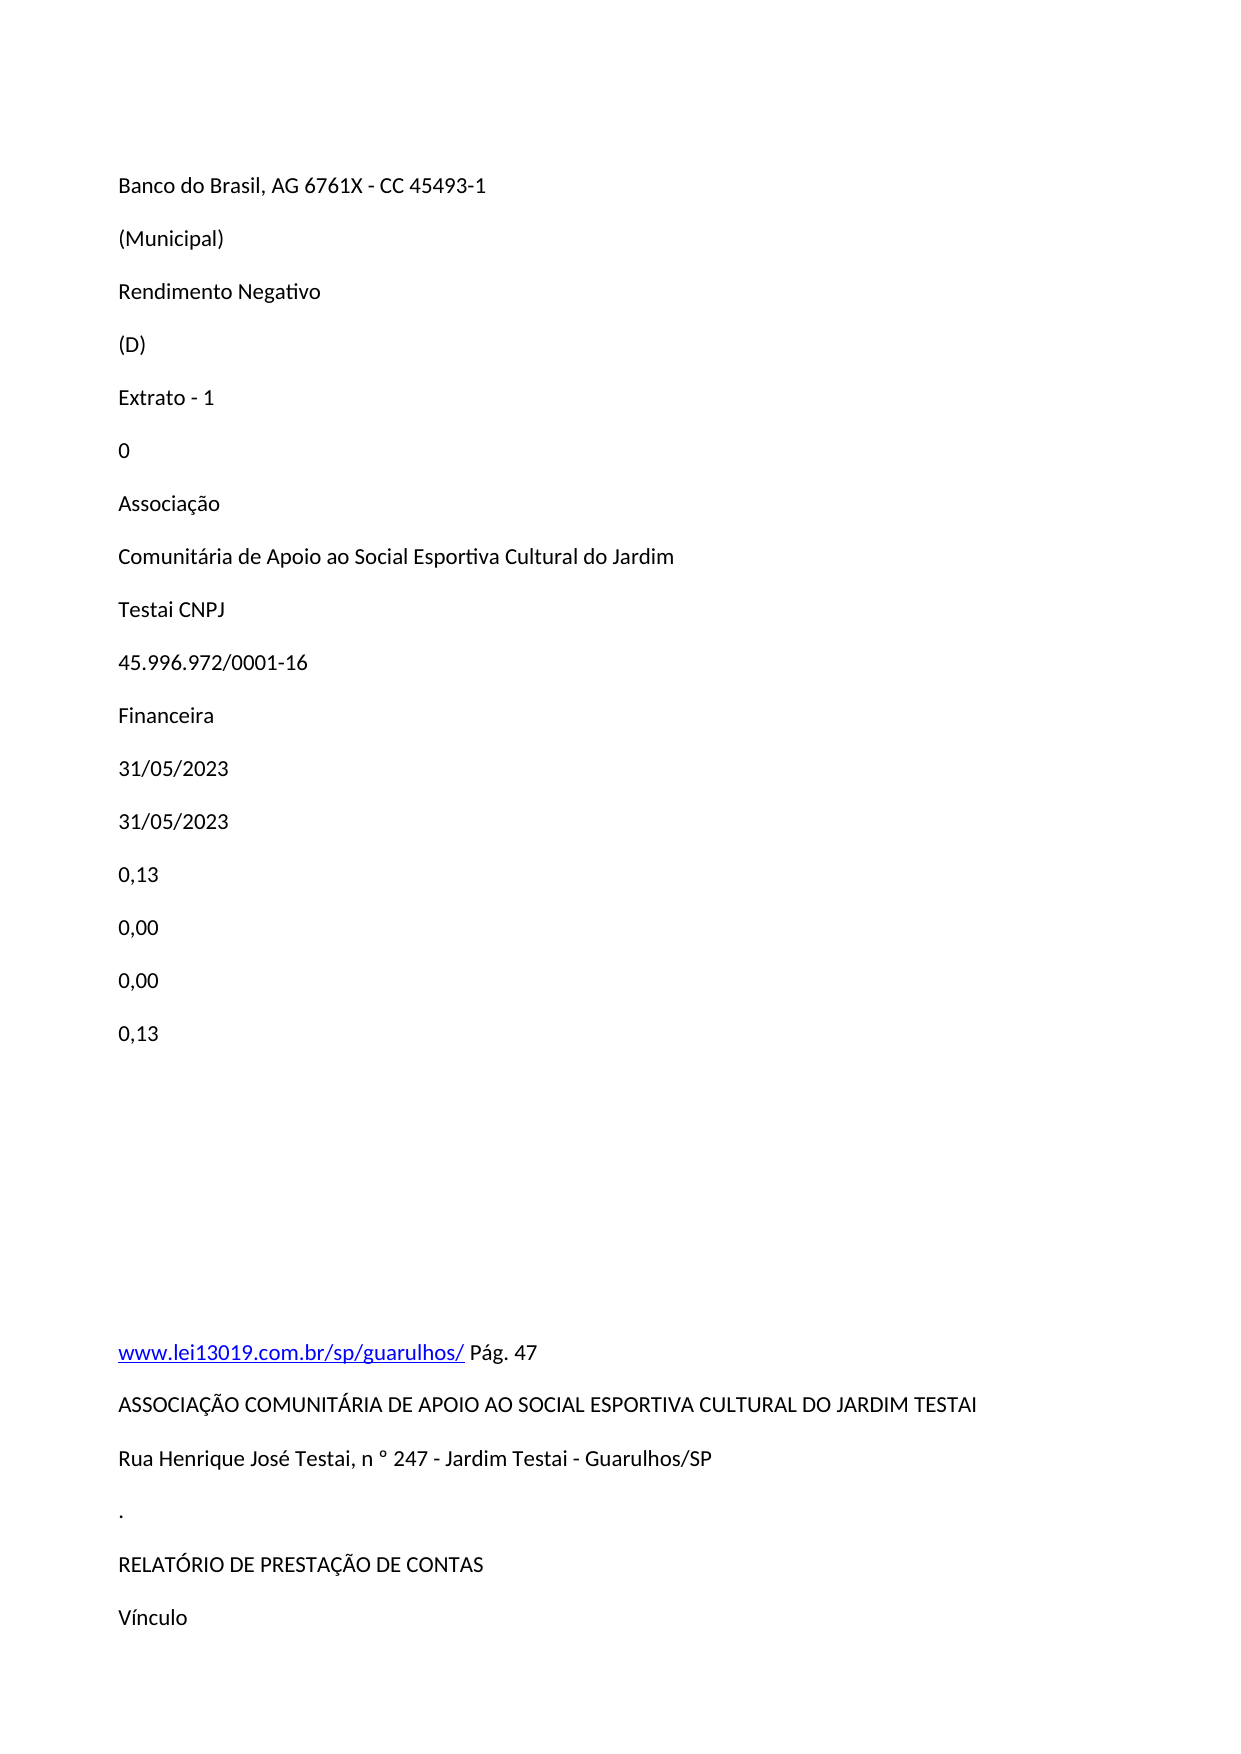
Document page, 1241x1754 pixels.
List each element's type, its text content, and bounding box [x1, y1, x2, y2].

text Associação [118, 489, 1122, 517]
text 0,13 [118, 1019, 1122, 1047]
text 45.996.972/0001-16 [118, 648, 1122, 676]
text Extrato - 1 [118, 383, 1122, 411]
text Banco do Brasil, AG 6761X - CC 45493-1 [118, 171, 1122, 199]
text Vínculo [118, 1603, 1122, 1631]
text 0,00 [118, 966, 1122, 994]
text 0 [118, 436, 1122, 464]
text Testai CNPJ [118, 595, 1122, 623]
text 0,13 [118, 860, 1122, 888]
text Rendimento Negativo [118, 277, 1122, 305]
text (Municipal) [118, 224, 1122, 252]
text . [118, 1497, 1122, 1525]
text RELATÓRIO DE PRESTAÇÃO DE CONTAS [118, 1550, 1122, 1578]
text Comunitária de Apoio ao Social Esportiva Cultural do Jardim [118, 542, 1122, 570]
text ASSOCIAÇÃO COMUNITÁRIA DE APOIO AO SOCIAL ESPORTIVA CULTURAL DO JARDIM TESTAI [118, 1391, 1122, 1419]
text 31/05/2023 [118, 754, 1122, 782]
text www.lei13019.com.br/sp/guarulhos/ Pág. 47 [118, 1338, 1122, 1366]
text 0,00 [118, 913, 1122, 941]
text Rua Henrique José Testai, n º 247 - Jardim Testai - Guarulhos/SP [118, 1444, 1122, 1472]
text Financeira [118, 701, 1122, 729]
text 31/05/2023 [118, 807, 1122, 835]
text (D) [118, 330, 1122, 358]
